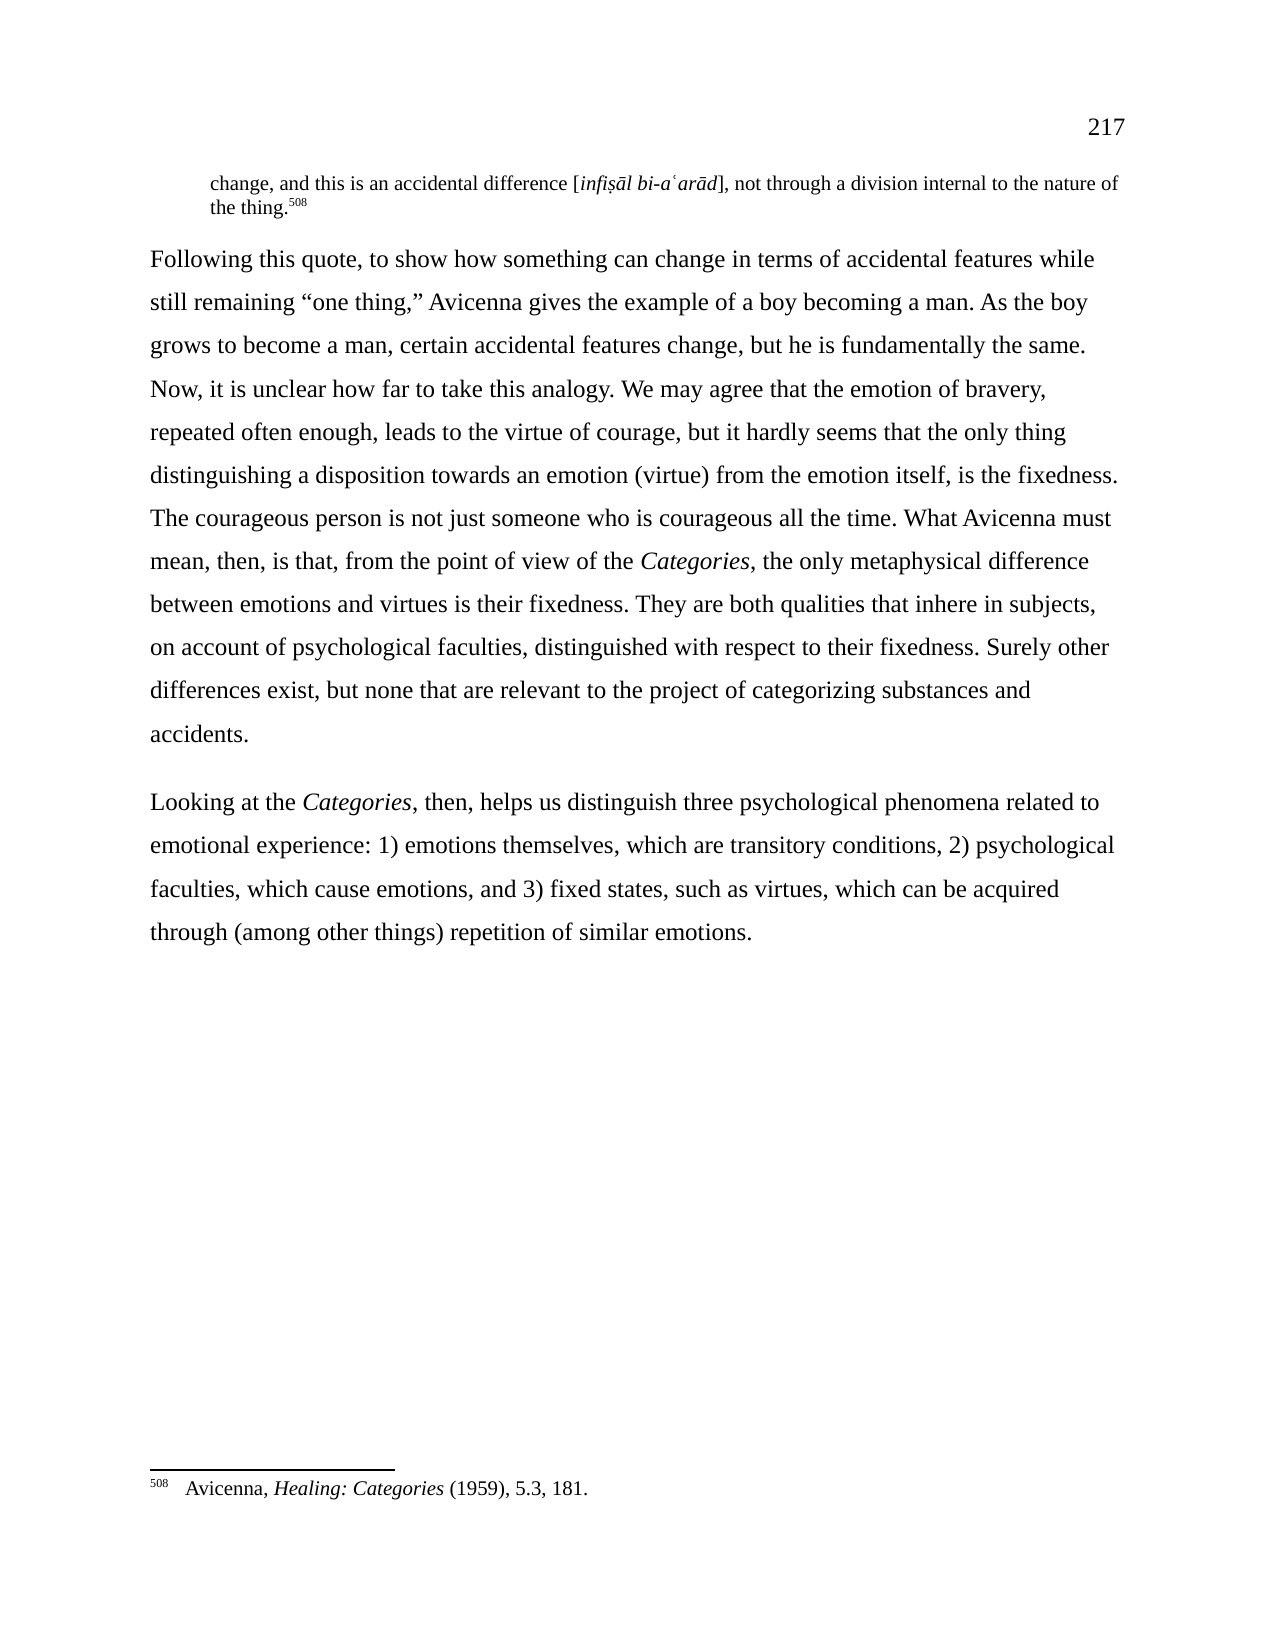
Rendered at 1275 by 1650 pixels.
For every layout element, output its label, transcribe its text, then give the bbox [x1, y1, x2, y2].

text Looking at the Categories, then, helps us distinguish three psychological phenomena related to emotional experience: 1) emotions themselves, which are transitory conditions, 2) psychological faculties, which cause emotions, and 3) fixed states, such as virtues, which can be acquired through (among other things) repetition of similar emotions. [150, 787, 1125, 946]
text Avicenna, Healing: Categories (1959), 5.3, 181. [150, 1476, 1125, 1500]
text Following this quote, to show how something can change in terms of accidental features while still remaining “one thing,” Avicenna gives the example of a boy becoming a man. As the boy grows to become a man, certain accidental features change, but he is fundamentally the same. Now, it is unclear how far to take this analogy. We may agree that the emotion of bravery, repeated often enough, leads to the virtue of courage, but it hardly seems that the only thing distinguishing a disposition towards an emotion (virtue) from the emotion itself, is the fixedness. The courageous person is not just someone who is courageous all the time. What Avicenna must mean, then, is that, from the point of view of the Categories, the only metaphysical difference between emotions and virtues is their fixedness. They are both qualities that inhere in subjects, on account of psychological faculties, distinguished with respect to their fixedness. Surely other differences exist, but none that are relevant to the project of categorizing substances and accidents. [150, 244, 1125, 747]
text change, and this is an accidental difference [infiṣāl bi-aʿarād], not through a division internal to the nature of the thing. [210, 171, 1125, 219]
